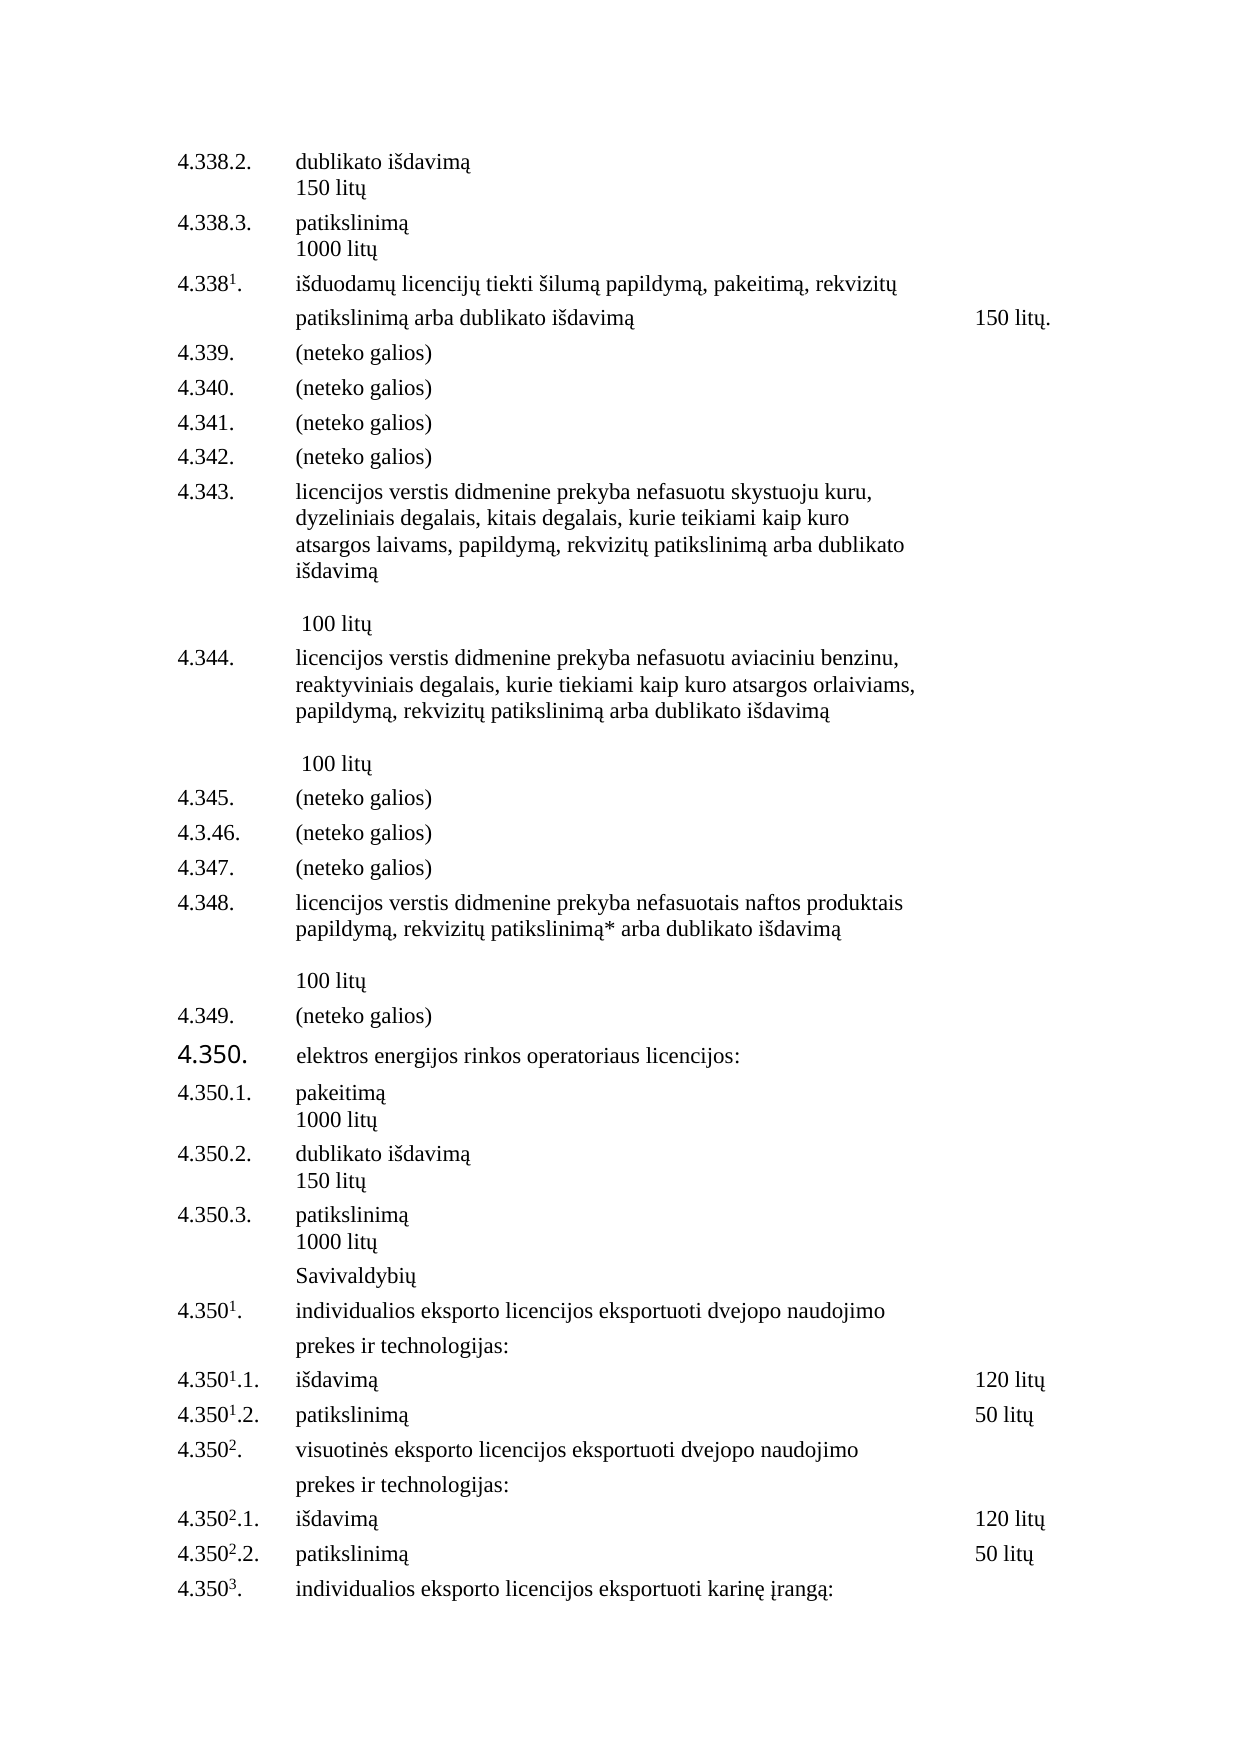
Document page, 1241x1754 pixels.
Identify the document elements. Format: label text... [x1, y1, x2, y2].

text 4.338.3. patikslinimą 1000 litų [177, 209, 945, 261]
text 4.339. (neteko galios) [177, 339, 945, 366]
text 4.344. licencijos verstis didmenine prekyba nefasuotu aviaciniu benzinu, reaktyviniais degalais, kurie tiekiami kaip kuro atsargos orlaiviams, papildymą, rekvizitų patikslinimą arba dublikato išdavimą 100 litų [177, 644, 930, 776]
text patikslinimą arba dublikato išdavimą 150 litų. [177, 304, 1107, 331]
text 4.342. (neteko galios) [177, 443, 945, 469]
text 4.340. (neteko galios) [177, 374, 945, 400]
text 4.3501.1. išdavimą 120 litų [177, 1367, 1122, 1393]
text 4.341. (neteko galios) [177, 408, 945, 435]
list elektros energijos rinkos operatoriaus licencijos: [177, 1037, 945, 1071]
text 4.3.46. (neteko galios) [177, 819, 945, 846]
text 4.345. (neteko galios) [177, 784, 945, 811]
text 4.347. (neteko galios) [177, 854, 945, 880]
text 4.3381. išduodamų licencijų tiekti šilumą papildymą, pakeitimą, rekvizitų [177, 270, 1107, 296]
text 4.3502.1. išdavimą 120 litų [177, 1505, 1122, 1532]
text 4.350.1. pakeitimą 1000 litų [177, 1079, 945, 1132]
text Savivaldybių [177, 1262, 945, 1289]
text 4.348. licencijos verstis didmenine prekyba nefasuotais naftos produktais papildymą, rekvizitų patikslinimą* arba dublikato išdavimą 100 litų [177, 888, 945, 994]
text 4.343. licencijos verstis didmenine prekyba nefasuotu skystuoju kuru, dyzeliniais degalais, kitais degalais, kurie teikiami kaip kuro atsargos laivams, papildymą, rekvizitų patikslinimą arba dublikato išdavimą 100 litų [177, 478, 930, 636]
text prekes ir technologijas: [177, 1471, 1122, 1497]
text 4.350.3. patikslinimą 1000 litų [177, 1201, 945, 1254]
text 4.338.2. dublikato išdavimą 150 litų [177, 148, 945, 200]
text 4.3501.2. patikslinimą 50 litų [177, 1401, 1122, 1428]
text 4.3502.2. patikslinimą 50 litų [177, 1540, 1122, 1566]
text 4.349. (neteko galios) [177, 1002, 945, 1029]
text 4.3503. individualios eksporto licencijos eksportuoti karinę įrangą: [177, 1575, 1122, 1601]
text 4.3501. individualios eksporto licencijos eksportuoti dvejopo naudojimo [177, 1297, 1122, 1323]
text prekes ir technologijas: [177, 1332, 1122, 1358]
text 4.350.2. dublikato išdavimą 150 litų [177, 1140, 945, 1193]
text 4.3502. visuotinės eksporto licencijos eksportuoti dvejopo naudojimo [177, 1436, 1122, 1462]
